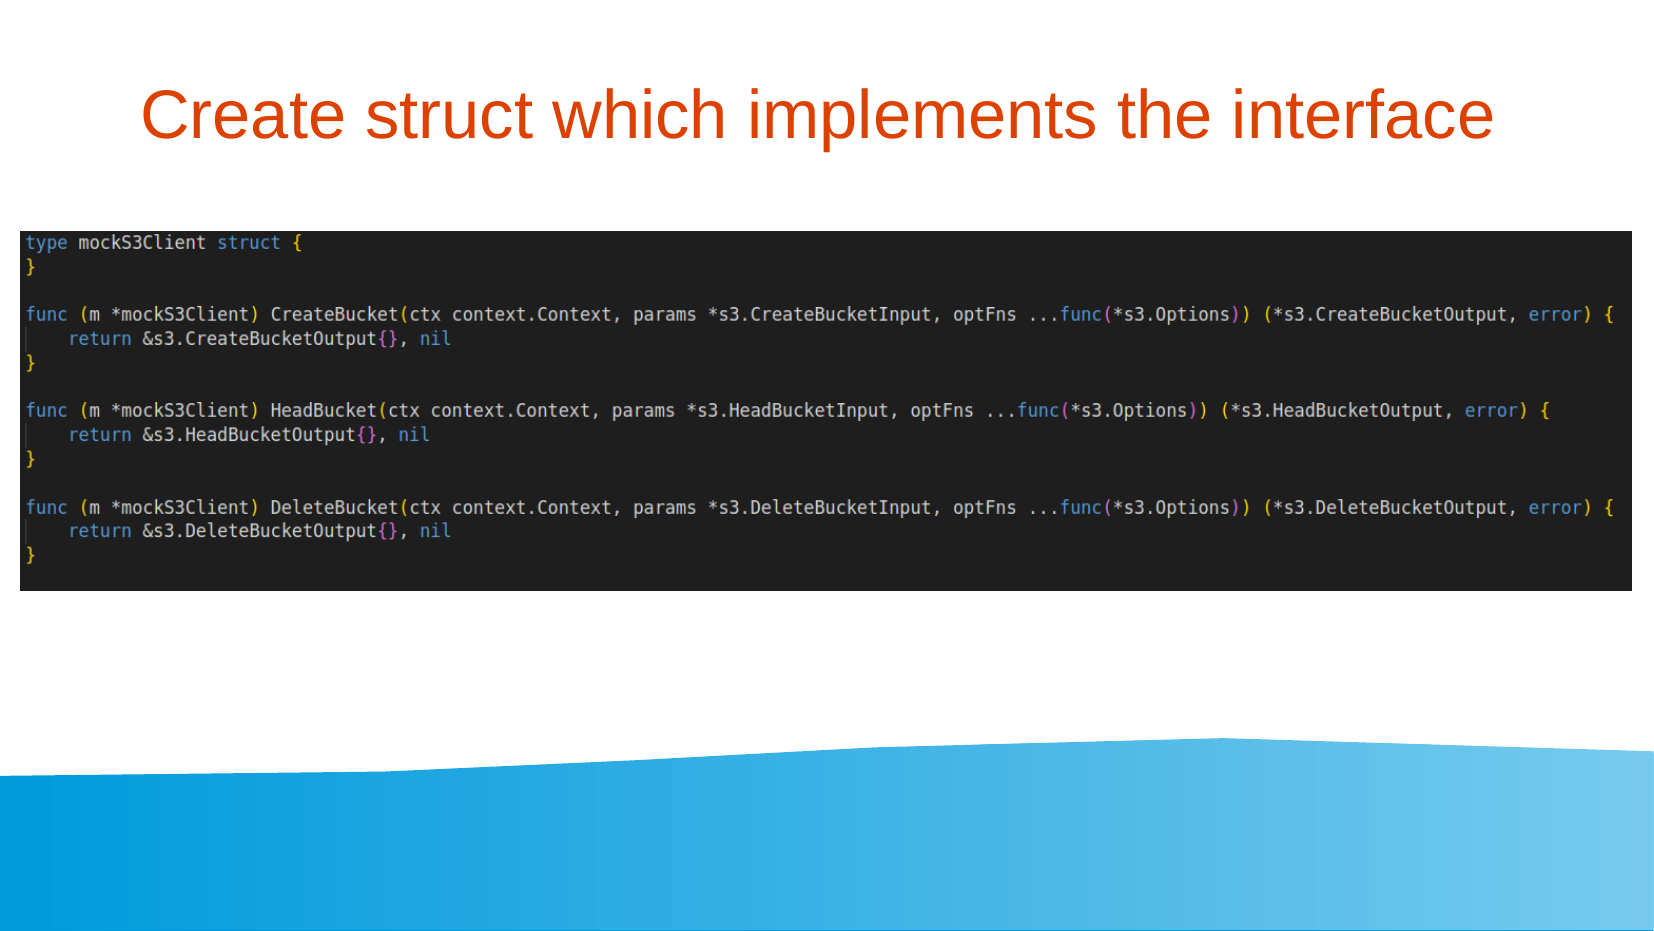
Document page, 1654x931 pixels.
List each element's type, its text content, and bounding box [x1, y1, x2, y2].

title Create struct which implements the interface [80, 25, 1557, 204]
picture [20, 231, 1632, 591]
